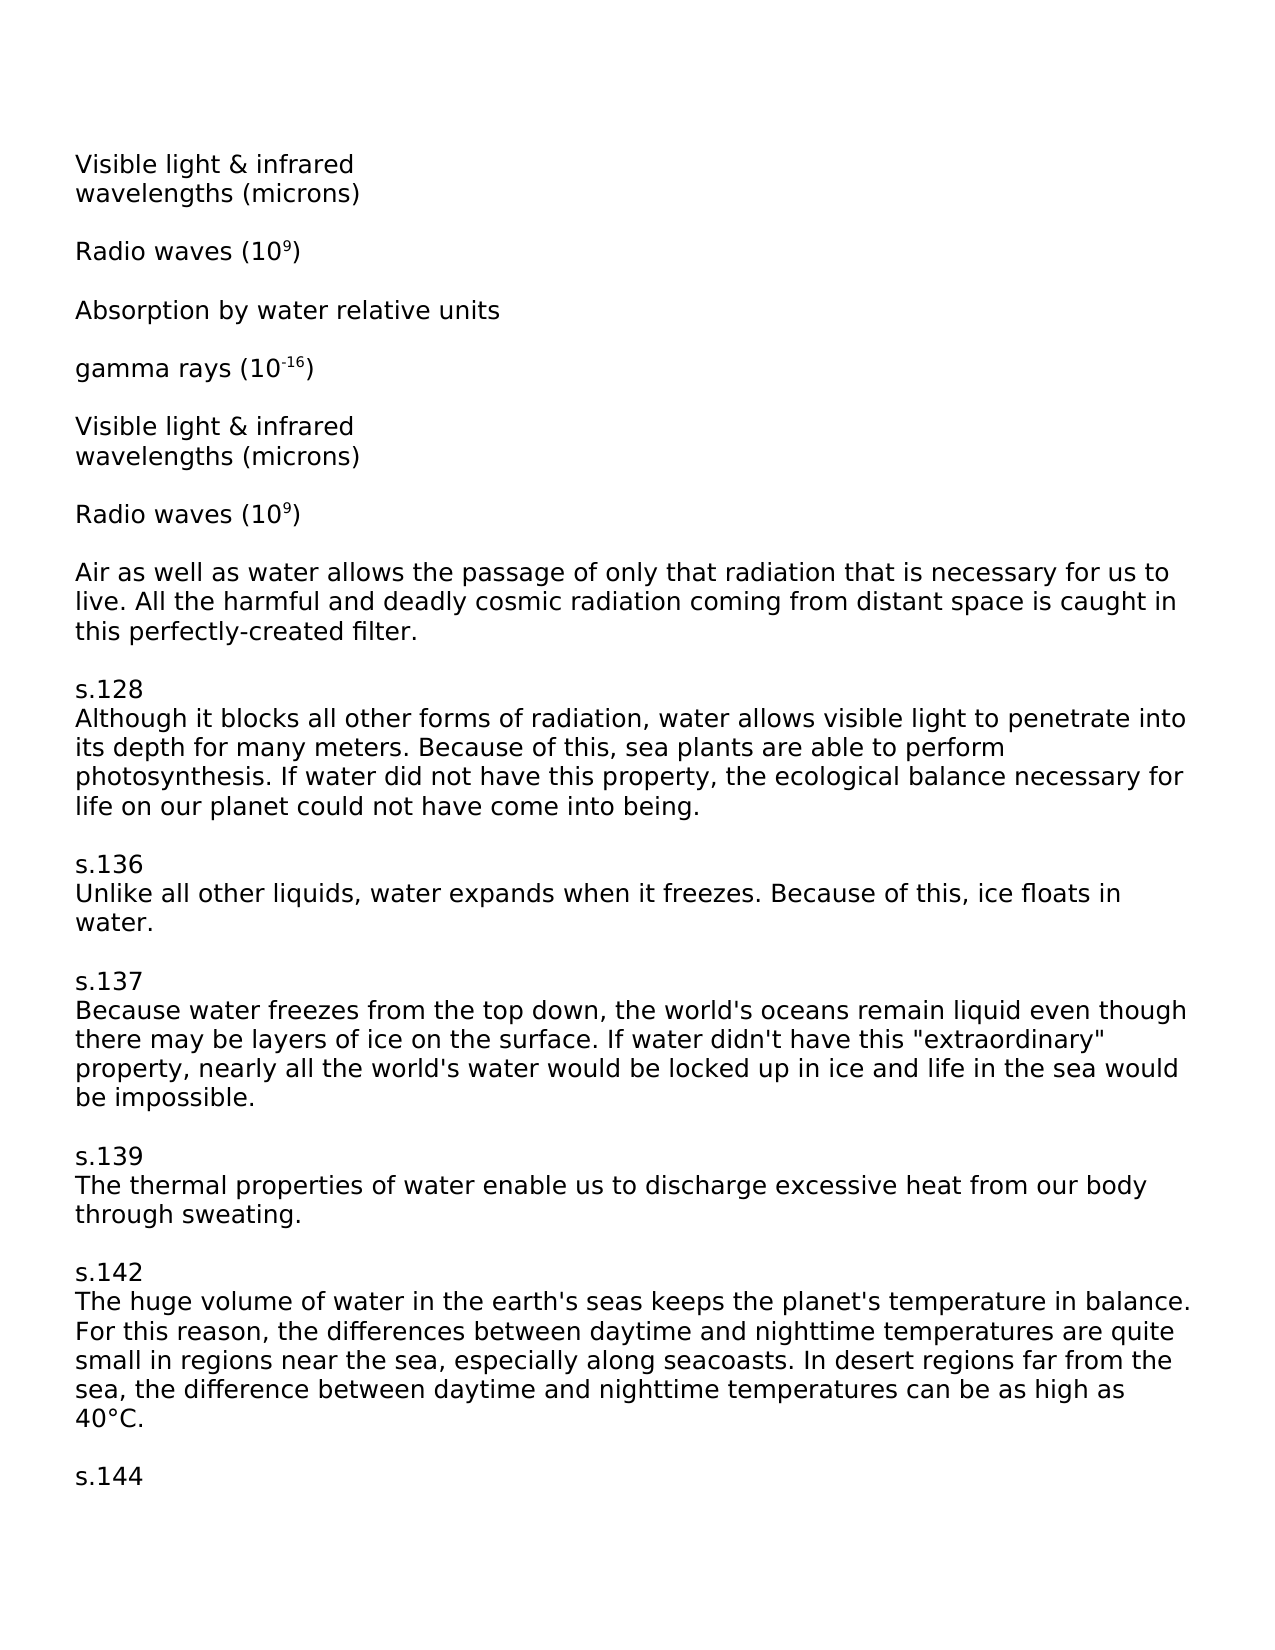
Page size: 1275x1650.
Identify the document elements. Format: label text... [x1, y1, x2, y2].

text Visible light & infrared [75, 412, 1200, 442]
text The huge volume of water in the earth's seas keeps the planet's temperature in balance. For this reason, the differences between daytime and nighttime temperatures are quite small in regions near the sea, especially along seacoasts. In desert regions far from the sea, the difference between daytime and nighttime temperatures can be as high as 40°C. [75, 1287, 1200, 1433]
text s.144 [75, 1462, 1200, 1492]
text The thermal properties of water enable us to discharge excessive heat from our body through sweating. [75, 1171, 1200, 1229]
text wavelengths (microns) [75, 179, 1200, 208]
text s.137 [75, 967, 1200, 996]
text gamma rays (10-16) [75, 354, 1200, 383]
text Air as well as water allows the passage of only that radiation that is necessary for us to live. All the harmful and deadly cosmic radiation coming from distant space is caught in this perfectly-created filter. [75, 558, 1200, 646]
text Radio waves (109) [75, 237, 1200, 267]
text Because water freezes from the top down, the world's oceans remain liquid even though there may be layers of ice on the surface. If water didn't have this "extraordinary" property, nearly all the world's water would be locked up in ice and life in the sea would be impossible. [75, 996, 1200, 1112]
text wavelengths (microns) [75, 442, 1200, 471]
text Unlike all other liquids, water expands when it freezes. Because of this, ice floats in water. [75, 879, 1200, 937]
text s.136 [75, 850, 1200, 879]
text s.139 [75, 1142, 1200, 1171]
text Radio waves (109) [75, 500, 1200, 529]
text s.142 [75, 1258, 1200, 1287]
text Visible light & infrared [75, 150, 1200, 179]
text Although it blocks all other forms of radiation, water allows visible light to penetrate into its depth for many meters. Because of this, sea plants are able to perform photosynthesis. If water did not have this property, the ecological balance necessary for life on our planet could not have come into being. [75, 704, 1200, 821]
text Absorption by water relative units [75, 296, 1200, 325]
text s.128 [75, 675, 1200, 704]
